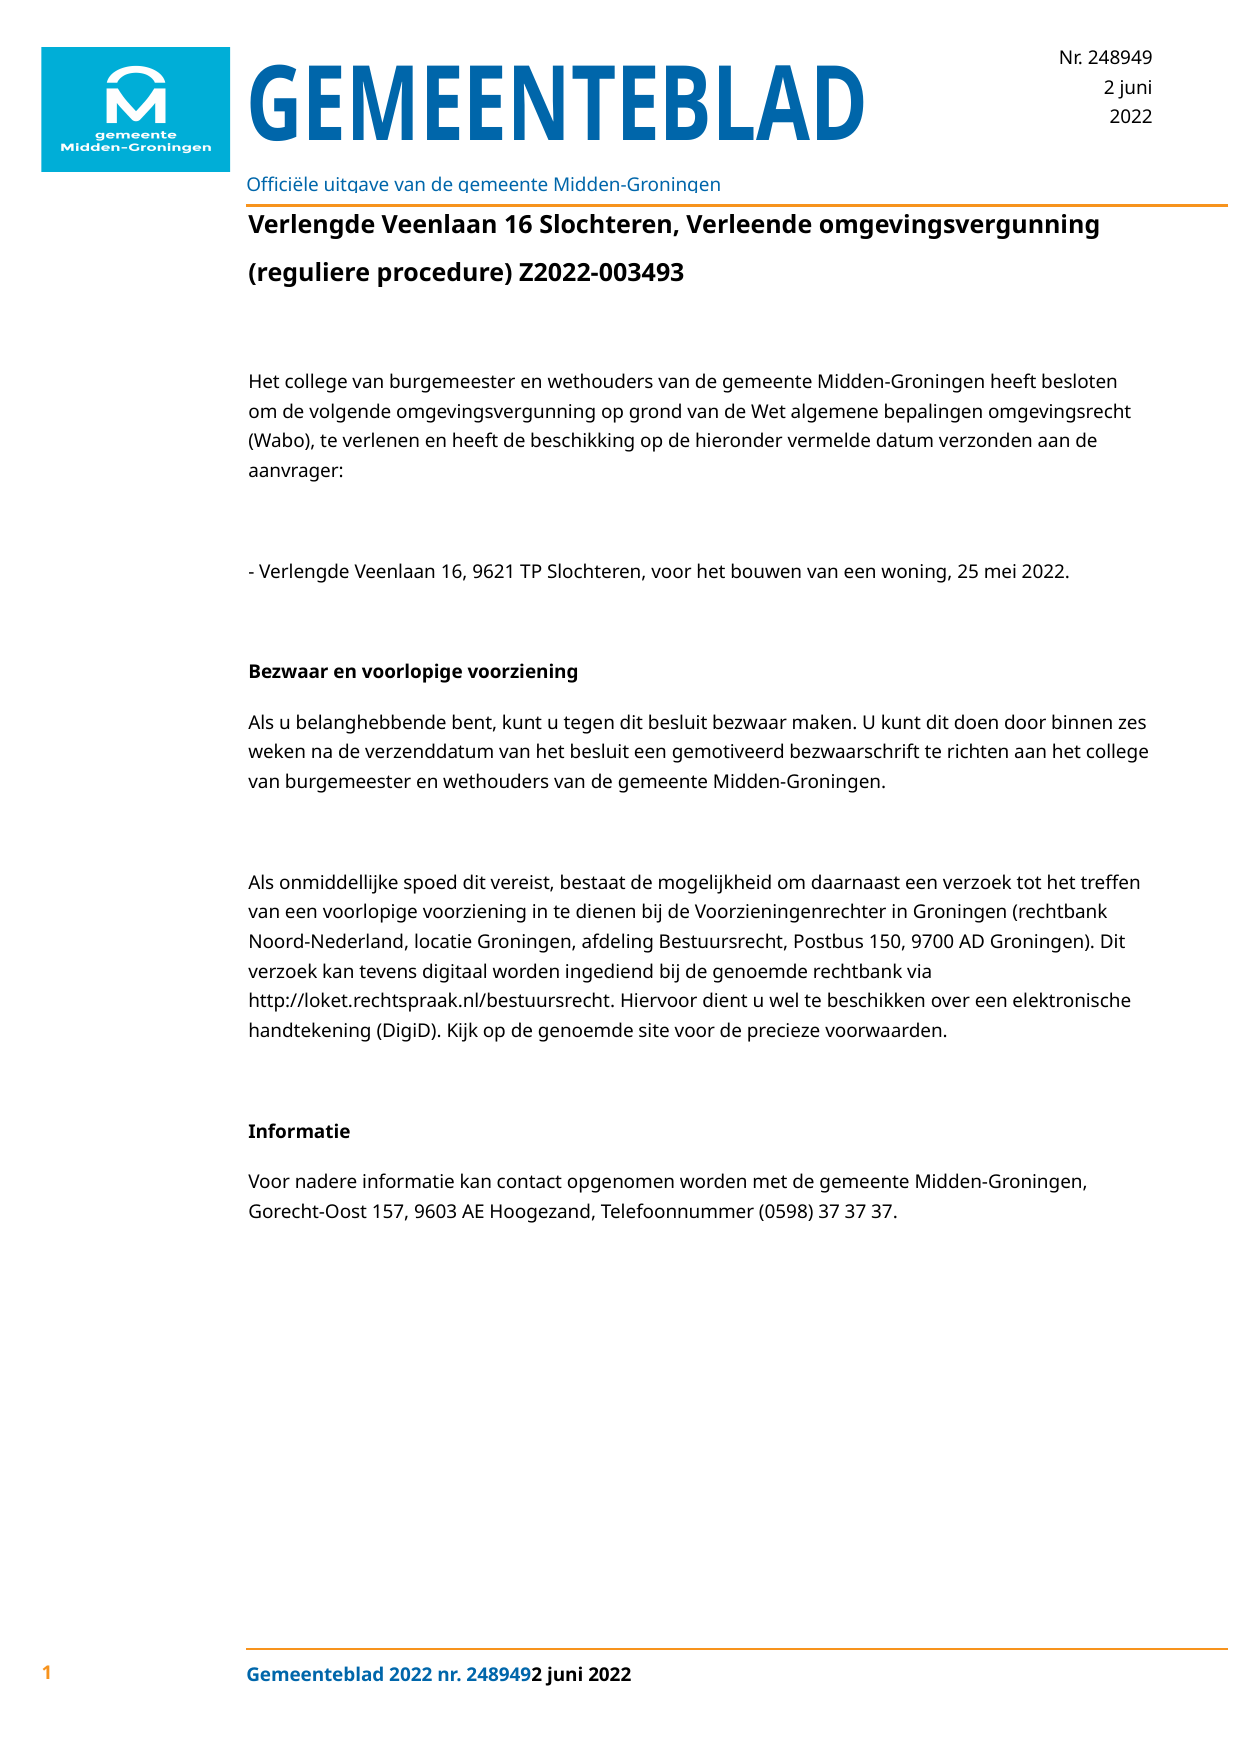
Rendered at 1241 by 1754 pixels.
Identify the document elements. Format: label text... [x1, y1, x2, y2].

text Het college van burgemeester en wethouders van de gemeente Midden-Groningen heeft besloten om de volgende omgevingsvergunning op grond van de Wet algemene bepalingen omgevingsrecht (Wabo), te verlenen en heeft de beschikking op de hieronder vermelde datum verzonden aan de aanvrager: [248, 368, 1152, 483]
picture [184, 146, 190, 153]
text Als onmiddellijke spoed dit vereist, bestaat de mogelijkheid om daarnaast een verzoek tot het treffen van een voorlopige voorziening in te dienen bij de Voorzieningenrechter in Groningen (rechtbank Noord-Nederland, locatie Groningen, afdeling Bestuursrecht, Postbus 150, 9700 AD Groningen). Dit verzoek kan tevens digitaal worden ingediend bij de genoemde rechtbank via http://loket.rechtspraak.nl/bestuursrecht. Hiervoor dient u wel te beschikken over een elektronische handtekening (DigiD). Kijk op de genoemde site voor de precieze voorwaarden. [248, 869, 1152, 1043]
text - Verlengde Veenlaan 16, 9621 TP Slochteren, voor het bouwen van een woning, 25 mei 2022. [248, 558, 1152, 584]
text Verlengde Veenlaan 16 Slochteren, Verleende omgevingsvergunning (reguliere procedure) Z2022-003493 [248, 207, 1152, 288]
text Bezwaar en voorlopige voorziening [248, 659, 1152, 684]
picture [107, 89, 165, 122]
text Informatie [248, 1118, 1152, 1144]
picture [108, 66, 164, 82]
text Voor nadere informatie kan contact opgenomen worden met de gemeente Midden-Groningen, Gorecht-Oost 157, 9603 AE Hoogezand, Telefoonnummer (0598) 37 37 37. [248, 1168, 1152, 1224]
text Als u belanghebbende bent, kunt u tegen dit besluit bezwaar maken. U kunt dit doen door binnen zes weken na de verzenddatum van het besluit een gemotiveerd bezwaarschrift te richten aan het college van burgemeester en wethouders van de gemeente Midden-Groningen. [248, 709, 1152, 794]
